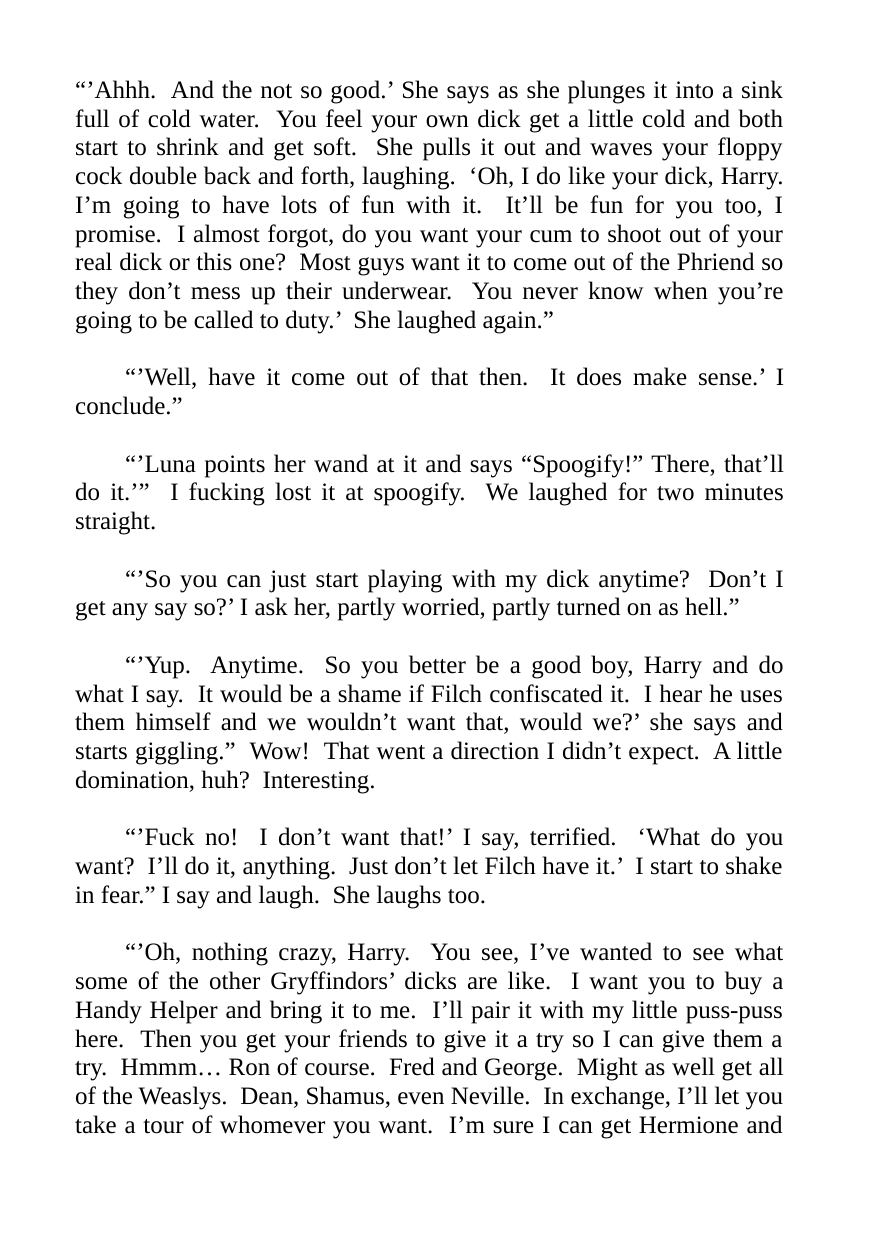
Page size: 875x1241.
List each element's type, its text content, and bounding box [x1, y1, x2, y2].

text “’So you can just start playing with my dick anytime? Don’t I get any say so?’ I ask her, partly worried, partly turned on as hell.” [75, 564, 784, 621]
text “’Ahhh. And the not so good.’ She says as she plunges it into a sink full of cold water. You feel your own dick get a little cold and both start to shrink and get soft. She pulls it out and waves your floppy cock double back and forth, laughing. ‘Oh, I do like your dick, Harry. I’m going to have lots of fun with it. It’ll be fun for you too, I promise. I almost forgot, do you want your cum to shoot out of your real dick or this one? Most guys want it to come out of the Phriend so they don’t mess up their underwear. You never know when you’re going to be called to duty.’ She laughed again.” [75, 75, 784, 334]
text “’Oh, nothing crazy, Harry. You see, I’ve wanted to see what some of the other Gryffindors’ dicks are like. I want you to buy a Handy Helper and bring it to me. I’ll pair it with my little puss-puss here. Then you get your friends to give it a try so I can give them a try. Hmmm… Ron of course. Fred and George. Might as well get all of the Weaslys. Dean, Shamus, even Neville. In exchange, I’ll let you take a tour of whomever you want. I’m sure I can get Hermione and [75, 937, 784, 1139]
text “’Yup. Anytime. So you better be a good boy, Harry and do what I say. It would be a shame if Filch confiscated it. I hear he uses them himself and we wouldn’t want that, would we?’ she says and starts giggling.” Wow! That went a direction I didn’t expect. A little domination, huh? Interesting. [75, 650, 784, 794]
text “’Fuck no! I don’t want that!’ I say, terrified. ‘What do you want? I’ll do it, anything. Just don’t let Filch have it.’ I start to shake in fear.” I say and laugh. She laughs too. [75, 822, 784, 909]
text “’Well, have it come out of that then. It does make sense.’ I conclude.” [75, 362, 784, 420]
text “’Luna points her wand at it and says “Spoogify!” There, that’ll do it.’” I fucking lost it at spoogify. We laughed for two minutes straight. [75, 449, 784, 535]
